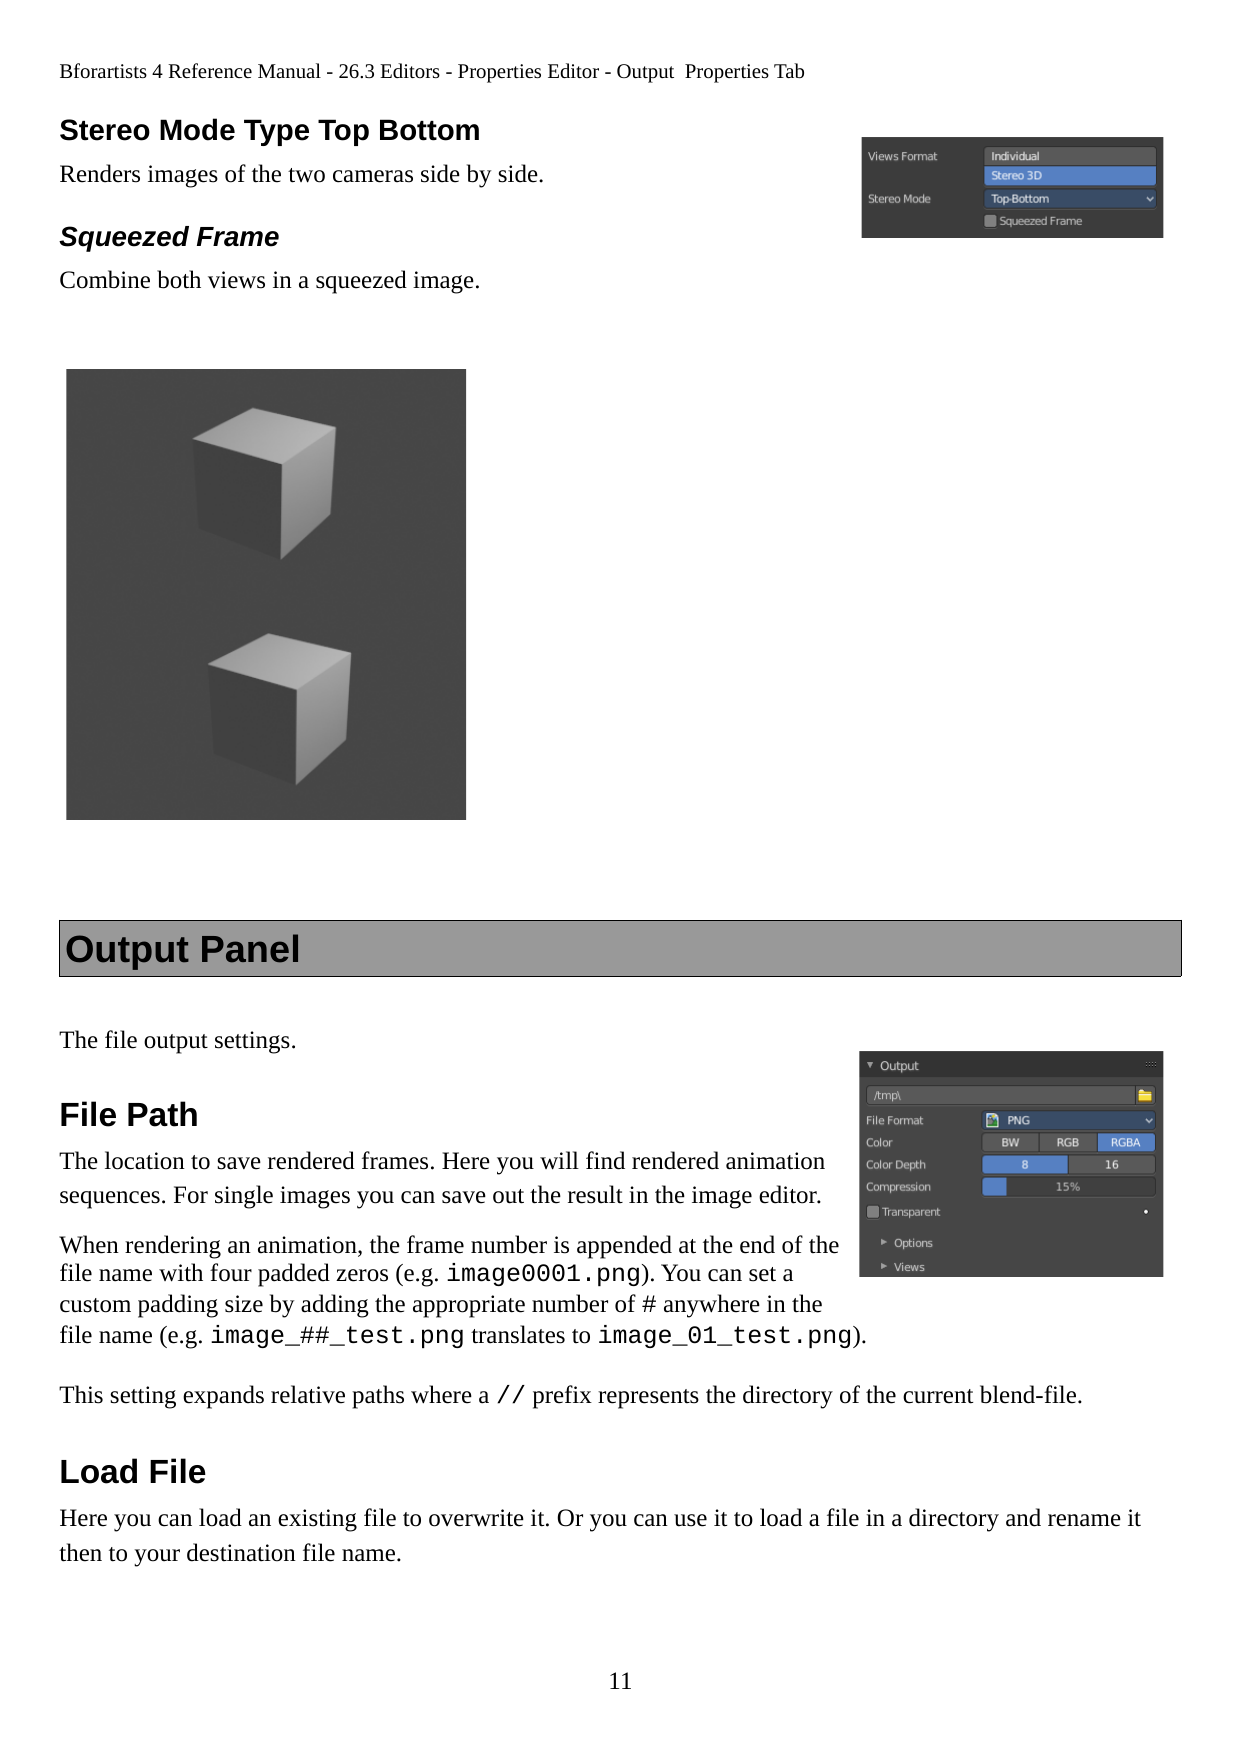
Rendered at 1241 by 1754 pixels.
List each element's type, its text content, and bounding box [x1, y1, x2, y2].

picture [66, 369, 467, 820]
subtitle Squeezed Frame [59, 220, 1181, 252]
subtitle [1164, 1095, 1181, 1134]
table_header Output Panel [60, 921, 1181, 976]
text Renders images of the two cameras side by side. [59, 159, 861, 188]
subtitle File Path [59, 1095, 859, 1134]
subtitle Load File [59, 1452, 1181, 1491]
subtitle Stereo Mode Type Top Bottom [59, 113, 1181, 146]
text The file output settings. [59, 1025, 1181, 1054]
list When rendering an animation, the frame number is appended at the end of the file name with four padded zeros (e.g. image0001.png). You can set a custom padding size by adding the appropriate number of # anywhere in the file name (e.g. image_##_test.png translates to image_01_test.png). [59, 1230, 1181, 1351]
text This setting expands relative paths where a // prefix represents the directory of the current blend-file. [59, 1380, 1181, 1411]
picture [861, 137, 1164, 238]
text Here you can load an existing file to overwrite it. Or you can use it to load a file in a directory and rename it then to your destination file name. [59, 1503, 1181, 1566]
picture [859, 1051, 1164, 1277]
text Combine both views in a squeezed image. [59, 265, 1181, 293]
text The location to save rendered frames. Here you will find rendered animation sequences. For single images you can save out the result in the image editor. [59, 1146, 859, 1209]
